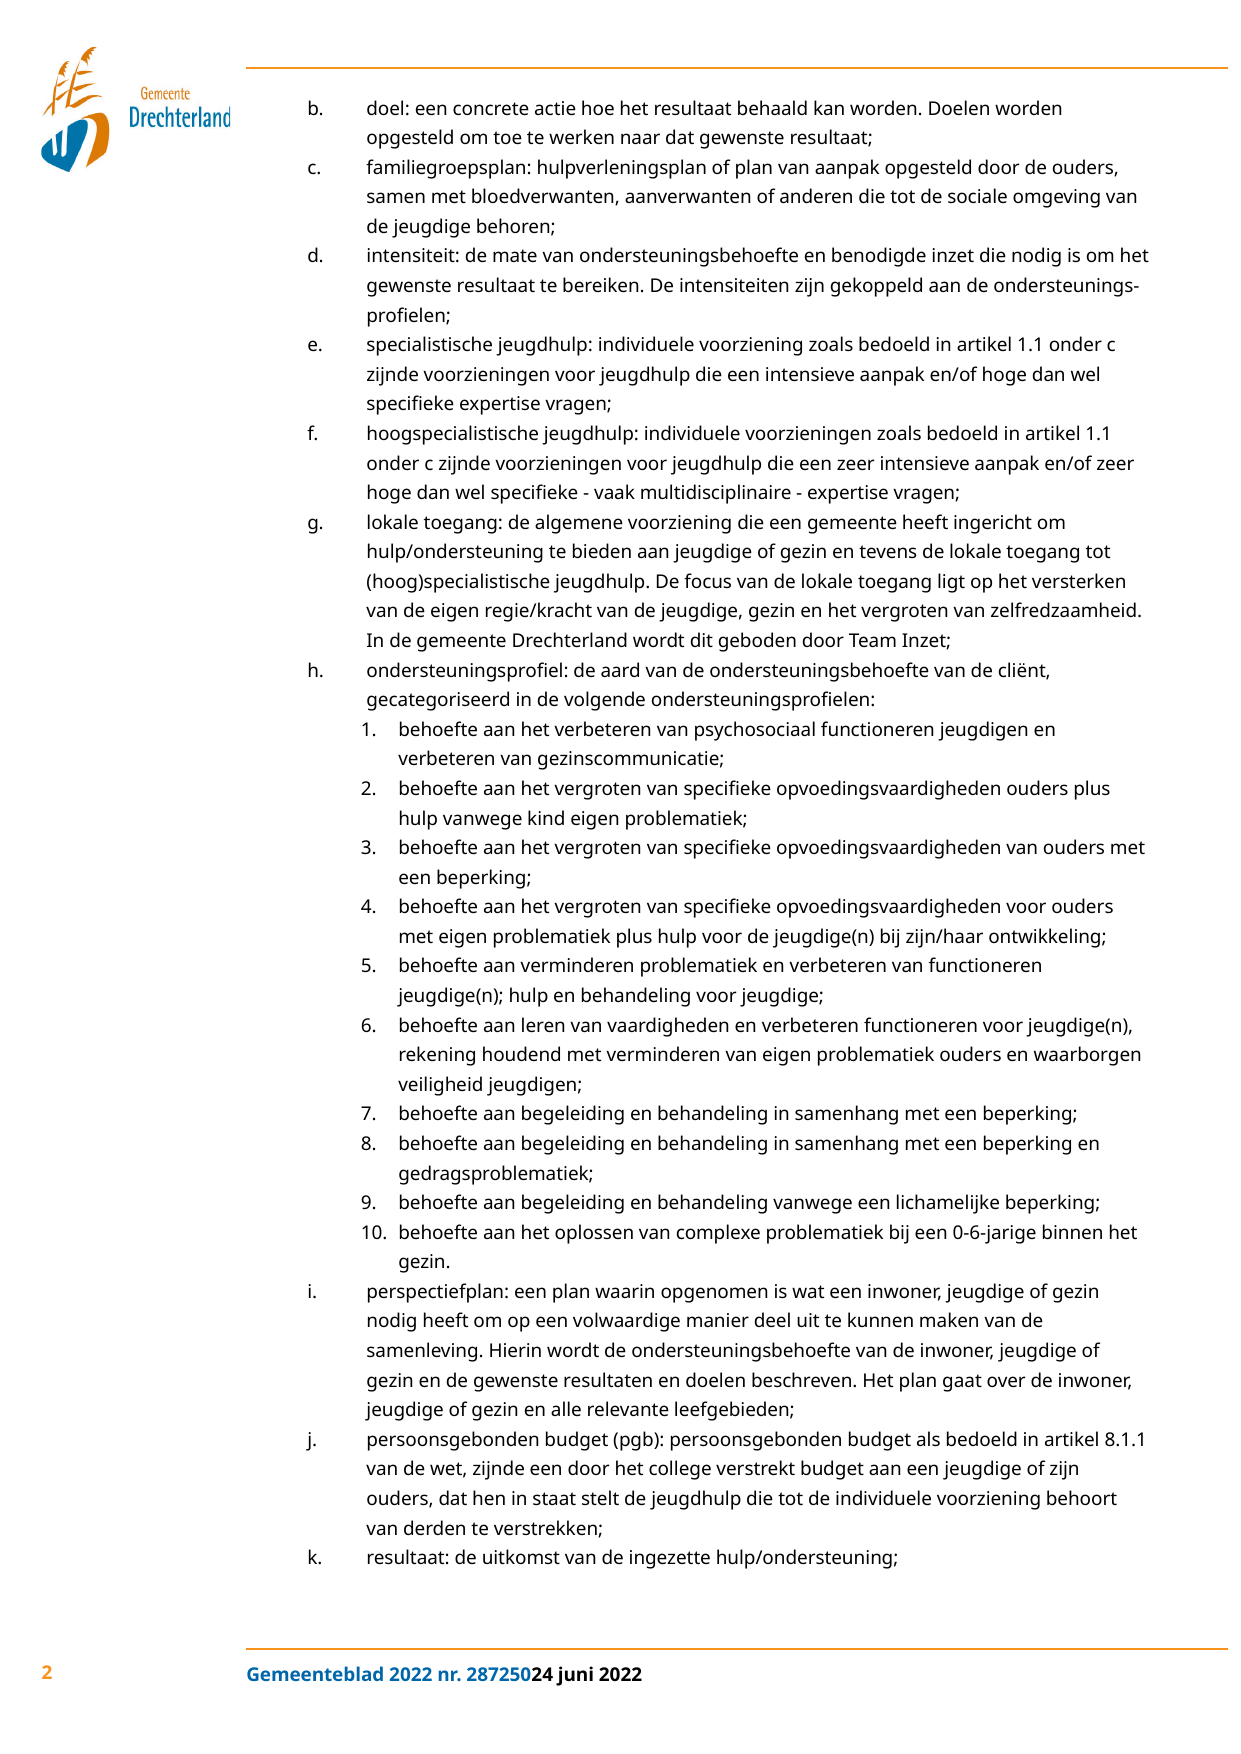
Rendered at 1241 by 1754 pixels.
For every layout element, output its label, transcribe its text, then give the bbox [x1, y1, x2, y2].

list familiegroepsplan: hulpverleningsplan of plan van aanpak opgesteld door de ouders, samen met bloedverwanten, aanverwanten of anderen die tot de sociale omgeving van de jeugdige behoren; [307, 154, 1152, 239]
list behoefte aan het verbeteren van psychosociaal functioneren jeugdigen en verbeteren van gezinscommunicatie; [361, 716, 1152, 771]
list ondersteuningsprofiel: de aard van de ondersteuningsbehoefte van de cliënt, gecategoriseerd in de volgende ondersteuningsprofielen: [307, 657, 1152, 712]
list lokale toegang: de algemene voorziening die een gemeente heeft ingericht om hulp/ondersteuning te bieden aan jeugdige of gezin en tevens de lokale toegang tot (hoog)specialistische jeugdhulp. De focus van de lokale toegang ligt op het versterken van de eigen regie/kracht van de jeugdige, gezin en het vergroten van zelfredzaamheid. In de gemeente Drechterland wordt dit geboden door Team Inzet; [307, 509, 1152, 653]
list behoefte aan begeleiding en behandeling in samenhang met een beperking; [361, 1101, 1152, 1126]
list behoefte aan verminderen problematiek en verbeteren van functioneren jeugdige(n); hulp en behandeling voor jeugdige; [361, 953, 1152, 1008]
picture [41, 47, 231, 172]
list behoefte aan leren van vaardigheden en verbeteren functioneren voor jeugdige(n), rekening houdend met verminderen van eigen problematiek ouders en waarborgen veiligheid jeugdigen; [361, 1012, 1152, 1097]
list behoefte aan begeleiding en behandeling in samenhang met een beperking en gedragsproblematiek; [361, 1130, 1152, 1186]
picture [41, 158, 64, 172]
list behoefte aan het vergroten van specifieke opvoedingsvaardigheden ouders plus hulp vanwege kind eigen problematiek; [361, 775, 1152, 831]
list doel: een concrete actie hoe het resultaat behaald kan worden. Doelen worden opgesteld om toe te werken naar dat gewenste resultaat; [307, 95, 1152, 150]
list behoefte aan het vergroten van specifieke opvoedingsvaardigheden voor ouders met eigen problematiek plus hulp voor de jeugdige(n) bij zijn/haar ontwikkeling; [361, 893, 1152, 949]
list behoefte aan het oplossen van complexe problematiek bij een 0-6-jarige binnen het gezin. [361, 1219, 1152, 1274]
list perspectiefplan: een plan waarin opgenomen is wat een inwoner, jeugdige of gezin nodig heeft om op een volwaardige manier deel uit te kunnen maken van de samenleving. Hierin wordt de ondersteuningsbehoefte van de inwoner, jeugdige of gezin en de gewenste resultaten en doelen beschreven. Het plan gaat over de inwoner, jeugdige of gezin en alle relevante leefgebieden; [307, 1278, 1152, 1422]
picture [226, 115, 231, 124]
list persoonsgebonden budget (pgb): persoonsgebonden budget als bedoeld in artikel 8.1.1 van de wet, zijnde een door het college verstrekt budget aan een jeugdige of zijn ouders, dat hen in staat stelt de jeugdhulp die tot de individuele voorziening behoort van derden te verstrekken; [307, 1426, 1152, 1541]
list intensiteit: de mate van ondersteuningsbehoefte en benodigde inzet die nodig is om het gewenste resultaat te bereiken. De intensiteiten zijn gekoppeld aan de ondersteunings-profielen; [307, 243, 1152, 328]
list behoefte aan begeleiding en behandeling vanwege een lichamelijke beperking; [361, 1189, 1152, 1215]
list hoogspecialistische jeugdhulp: individuele voorzieningen zoals bedoeld in artikel 1.1 onder c zijnde voorzieningen voor jeugdhulp die een zeer intensieve aanpak en/of zeer hoge dan wel specifieke - vaak multidisciplinaire - expertise vragen; [307, 420, 1152, 505]
list behoefte aan het vergroten van specifieke opvoedingsvaardigheden van ouders met een beperking; [361, 834, 1152, 890]
list specialistische jeugdhulp: individuele voorziening zoals bedoeld in artikel 1.1 onder c zijnde voorzieningen voor jeugdhulp die een intensieve aanpak en/of hoge dan wel specifieke expertise vragen; [307, 331, 1152, 416]
list resultaat: de uitkomst van de ingezette hulp/ondersteuning; [307, 1544, 1152, 1570]
